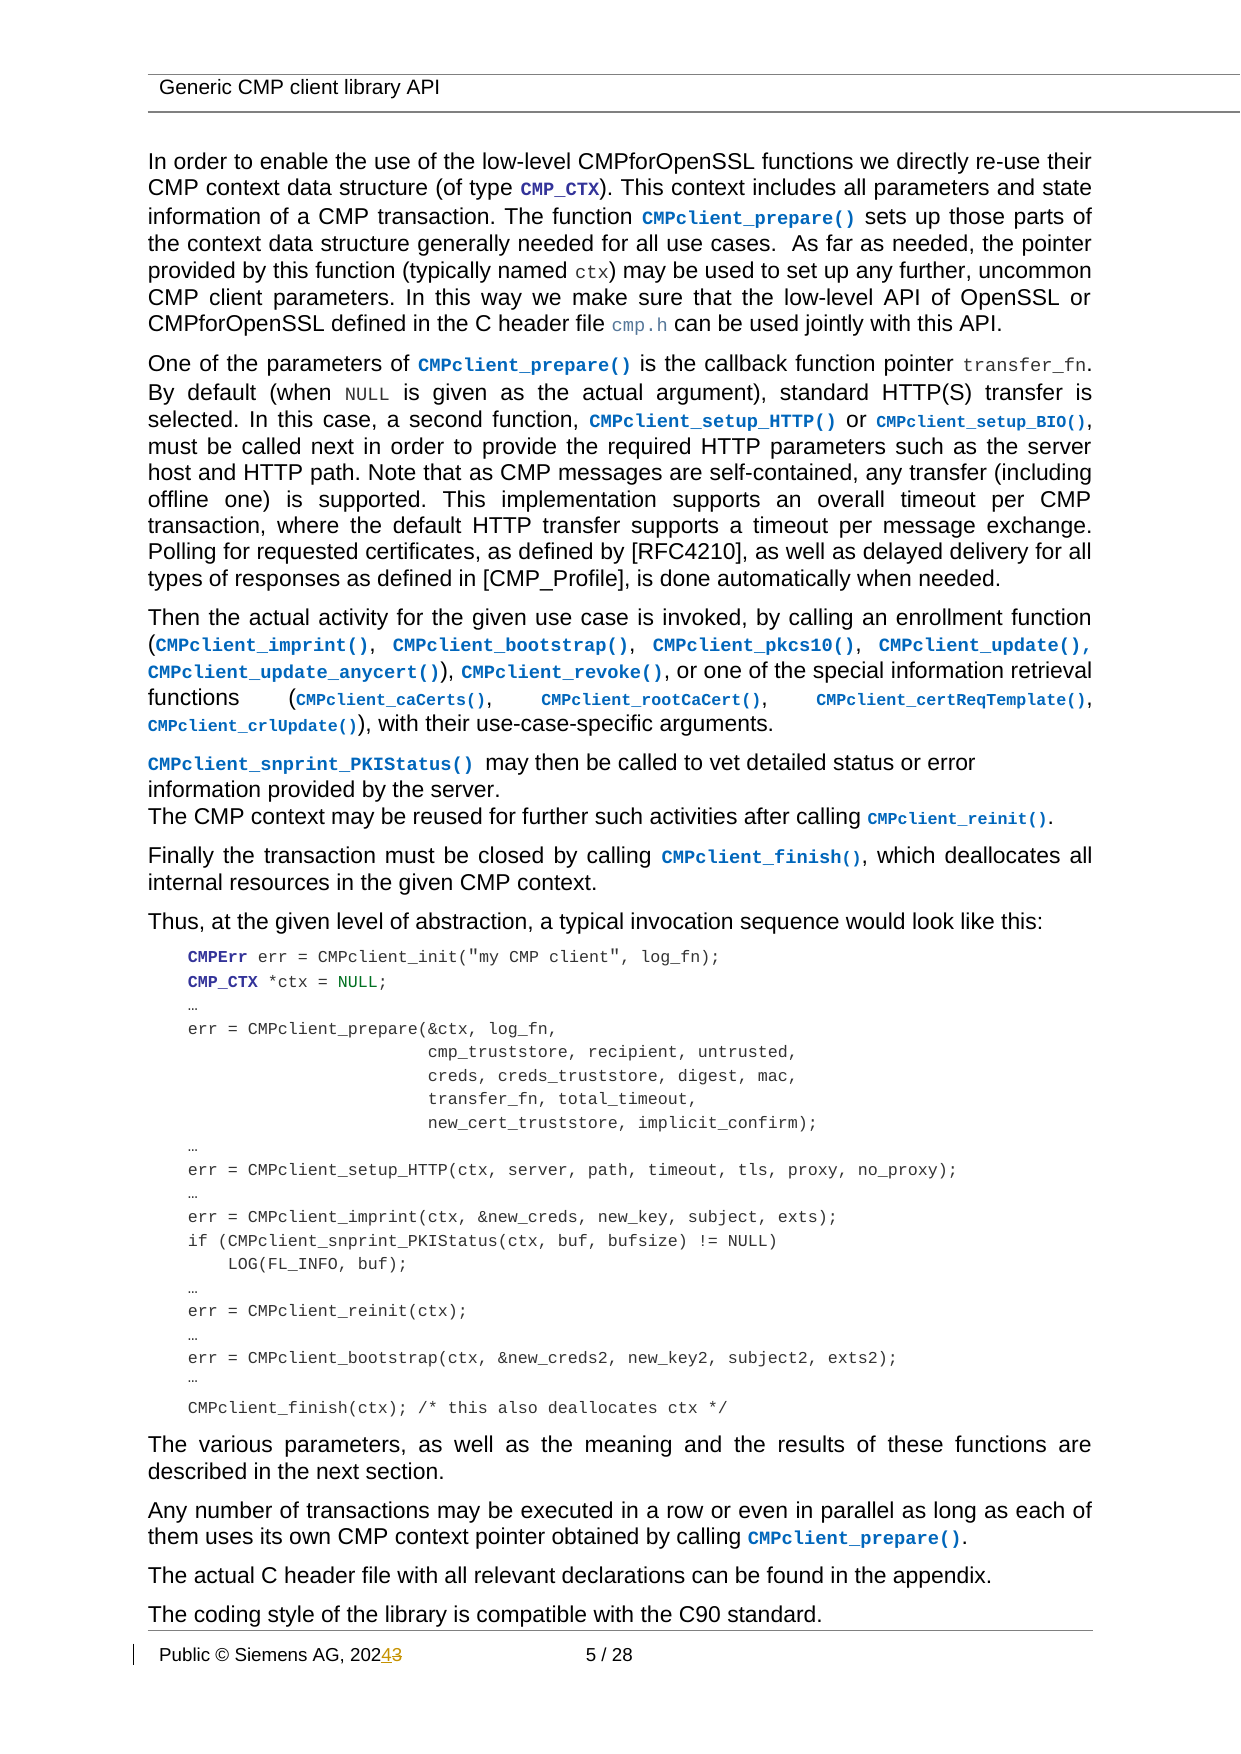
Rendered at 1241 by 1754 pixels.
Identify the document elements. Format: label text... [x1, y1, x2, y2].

text … [148, 1326, 1092, 1345]
text Thus, at the given level of abstraction, a typical invocation sequence would look like this: [148, 908, 1092, 934]
text In order to enable the use of the low-level CMPforOpenSSL functions we directly re-use their CMP context data structure (of type CMP_CTX). This context includes all parameters and state information of a CMP transaction. The function CMPclient_prepare() sets up those parts of the context data structure generally needed for all use cases. As far as needed, the pointer provided by this function (typically named ctx) may be used to set up any further, uncommon CMP client parameters. In this way we make sure that the low-level API of OpenSSL or CMPforOpenSSL defined in the C header file cmp.h can be used jointly with this API. [148, 148, 1092, 337]
text CMP_CTX *ctx = NULL; [148, 973, 1092, 992]
text The actual C header file with all relevant declarations can be found in the appendix. [148, 1562, 1092, 1589]
text new_cert_truststore, implicit_confirm); [148, 1114, 1092, 1133]
text The coding style of the library is compatible with the C90 standard. [148, 1601, 1092, 1628]
text … [148, 1279, 1092, 1298]
text CMPErr err = CMPclient_init("my CMP client", log_fn); [148, 947, 1092, 968]
text One of the parameters of CMPclient_prepare() is the callback function pointer transfer_fn. By default (when NULL is given as the actual argument), standard HTTP(S) transfer is selected. In this case, a second function, CMPclient_setup_HTTP() or CMPclient_setup_BIO(), must be called next in order to provide the required HTTP parameters such as the server host and HTTP path. Note that as CMP messages are self-contained, any transfer (including offline one) is supported. This implementation supports an overall timeout per CMP transaction, where the default HTTP transfer supports a timeout per message exchange. Polling for requested certificates, as defined by [RFC4210], as well as delayed delivery for all types of responses as defined in [CMP_Profile], is done automatically when needed. [148, 349, 1092, 591]
text err = CMPclient_bootstrap(ctx, &new_creds2, new_key2, subject2, exts2); … [148, 1350, 1092, 1387]
text err = CMPclient_reinit(ctx); [148, 1303, 1092, 1322]
text CMPclient_snprint_PKIStatus() may then be called to vet detailed status or error information provided by the server. The CMP context may be reused for further such activities after calling CMPclient_reinit(). [148, 749, 1092, 829]
text Then the actual activity for the given use case is invoked, by calling an enrollment function (CMPclient_imprint(), CMPclient_bootstrap(), CMPclient_pkcs10(), CMPclient_update(), CMPclient_update_anycert()), CMPclient_revoke(), or one of the special information retrieval functions (CMPclient_caCerts(), CMPclient_rootCaCert(), CMPclient_certReqTemplate(), CMPclient_crlUpdate()), with their use-case-specific arguments. [148, 603, 1092, 737]
text err = CMPclient_prepare(&ctx, log_fn, [148, 1020, 1092, 1039]
text CMPclient_finish(ctx); /* this also deallocates ctx */ [148, 1400, 1092, 1419]
text if (CMPclient_snprint_PKIStatus(ctx, buf, bufsize) != NULL) [148, 1232, 1092, 1251]
text The various parameters, as well as the meaning and the results of these functions are described in the next section. [148, 1431, 1092, 1484]
text cmp_truststore, recipient, untrusted, [148, 1044, 1092, 1063]
text err = CMPclient_imprint(ctx, &new_creds, new_key, subject, exts); [148, 1208, 1092, 1227]
text transfer_fn, total_timeout, [148, 1091, 1092, 1110]
text Finally the transaction must be closed by calling CMPclient_finish(), which deallocates all internal resources in the given CMP context. [148, 842, 1092, 895]
text … [148, 1185, 1092, 1204]
text … [148, 997, 1092, 1016]
text Any number of transactions may be executed in a row or even in parallel as long as each of them uses its own CMP context pointer obtained by calling CMPclient_prepare(). [148, 1497, 1092, 1550]
text LOG(FL_INFO, buf); [148, 1256, 1092, 1274]
text creds, creds_truststore, digest, mac, [148, 1067, 1092, 1086]
text … [148, 1138, 1092, 1157]
text err = CMPclient_setup_HTTP(ctx, server, path, timeout, tls, proxy, no_proxy); [148, 1161, 1092, 1180]
